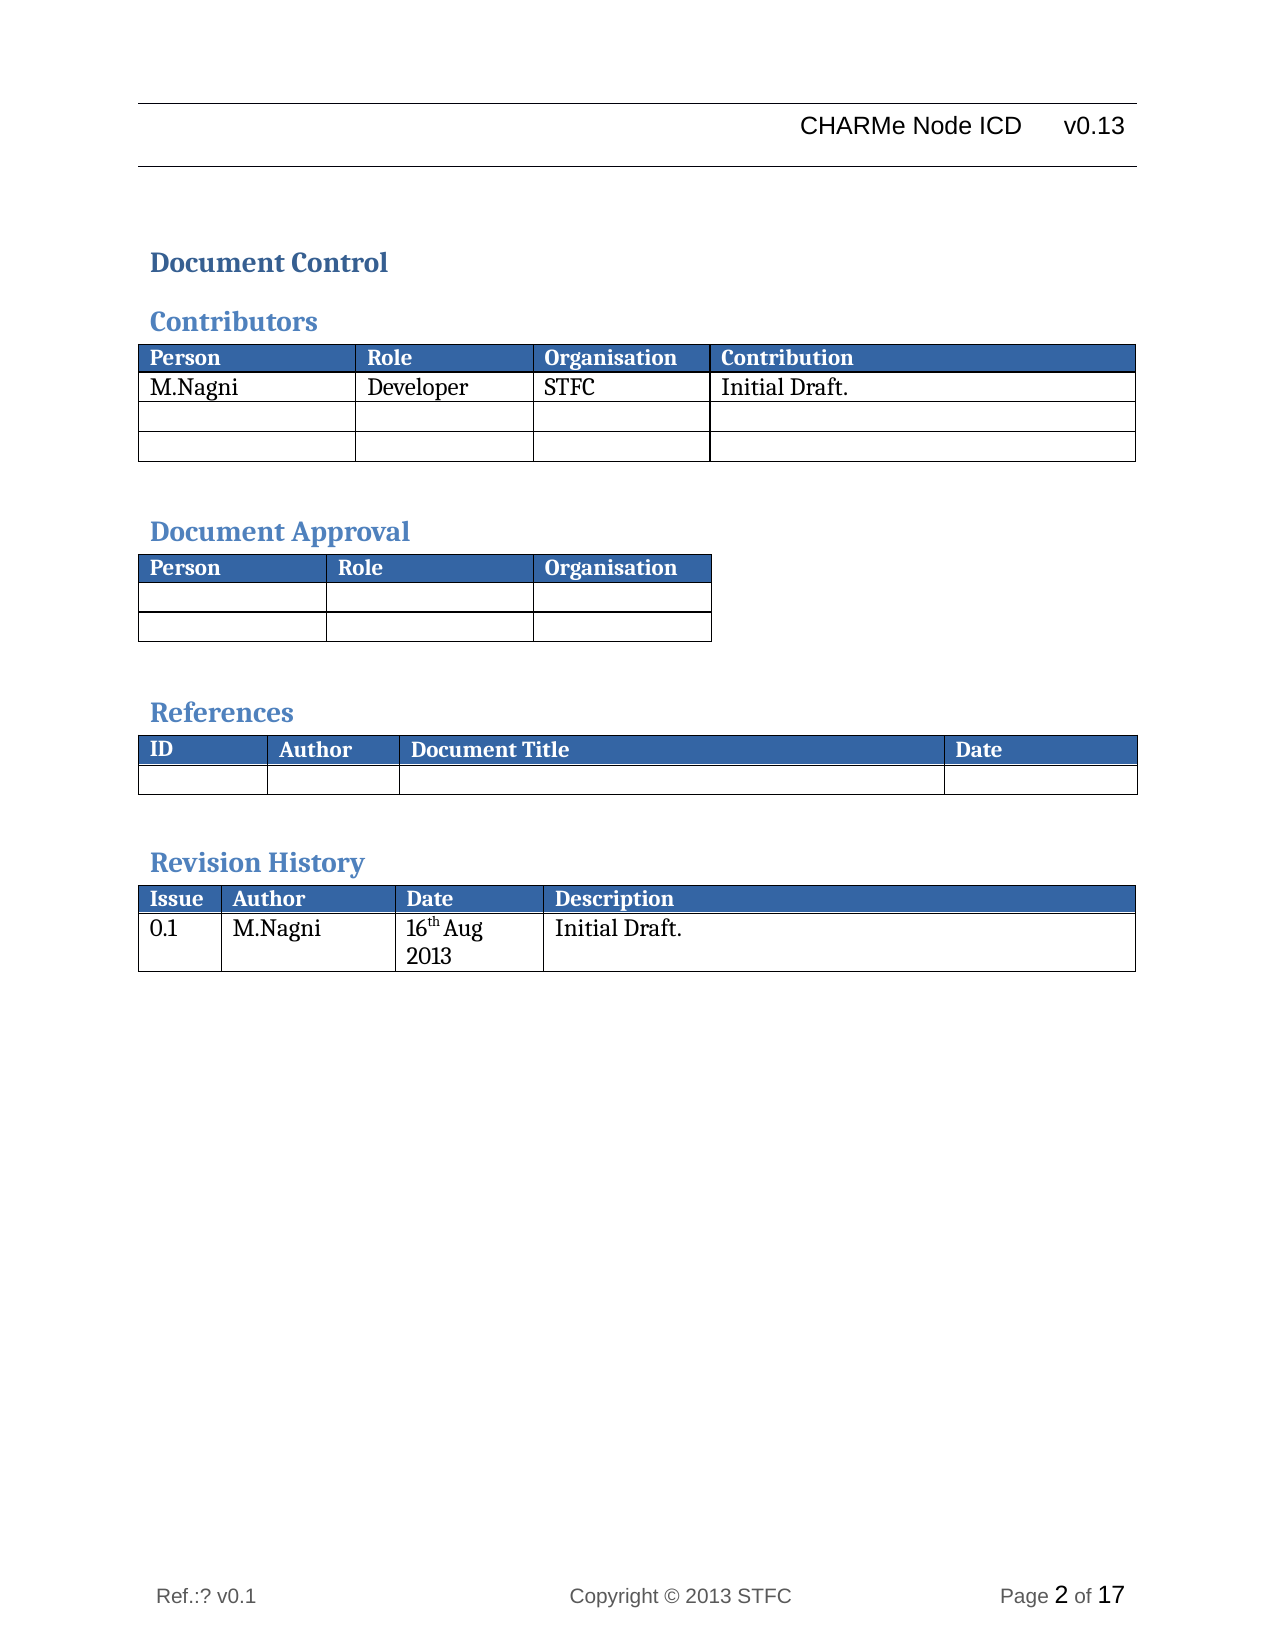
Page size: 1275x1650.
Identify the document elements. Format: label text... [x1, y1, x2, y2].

table_header ID [139, 736, 267, 764]
table_cell [139, 402, 355, 431]
table_header Person [139, 555, 326, 582]
table_header Author [268, 736, 399, 764]
table_cell [327, 613, 533, 641]
table_header Role [356, 345, 533, 371]
table_header Person [139, 345, 355, 371]
table_cell [356, 432, 533, 461]
text References [150, 696, 1125, 729]
table_cell [139, 766, 267, 794]
text Contributors [150, 305, 1125, 339]
table_cell [534, 583, 711, 611]
table_header Date [945, 736, 1137, 764]
table_header Document Title [400, 736, 944, 764]
table_header Description [544, 886, 1135, 912]
table_cell Developer [356, 373, 533, 401]
table_header Organisation [534, 345, 709, 371]
table_header Issue [139, 886, 221, 912]
table_cell [534, 432, 709, 461]
table_cell [139, 432, 355, 461]
table_header Author [222, 886, 395, 912]
table_cell Initial Draft. [711, 373, 1135, 401]
table_cell [356, 402, 533, 431]
table_cell [534, 402, 709, 431]
table_cell [711, 402, 1135, 431]
table_cell [400, 766, 944, 794]
table_cell [268, 766, 399, 794]
table_cell Initial Draft. [544, 914, 1135, 971]
table_header Role [327, 555, 533, 582]
table_cell [534, 613, 711, 641]
table_cell [327, 583, 533, 611]
text Document Control [150, 246, 1125, 279]
table_cell 16th Aug 2013 [396, 914, 543, 971]
table_header Organisation [534, 555, 711, 582]
table_cell STFC [534, 373, 709, 401]
table_cell [139, 613, 326, 641]
table_cell 0.1 [139, 914, 221, 971]
table_cell M.Nagni [222, 914, 395, 971]
text Revision History [150, 846, 1125, 880]
table_cell [945, 766, 1137, 794]
table_cell [139, 583, 326, 611]
table_header Contribution [711, 345, 1135, 371]
table_cell [711, 432, 1135, 461]
text Document Approval [150, 516, 1125, 549]
table_cell M.Nagni [139, 373, 355, 401]
table_header Date [396, 886, 543, 912]
